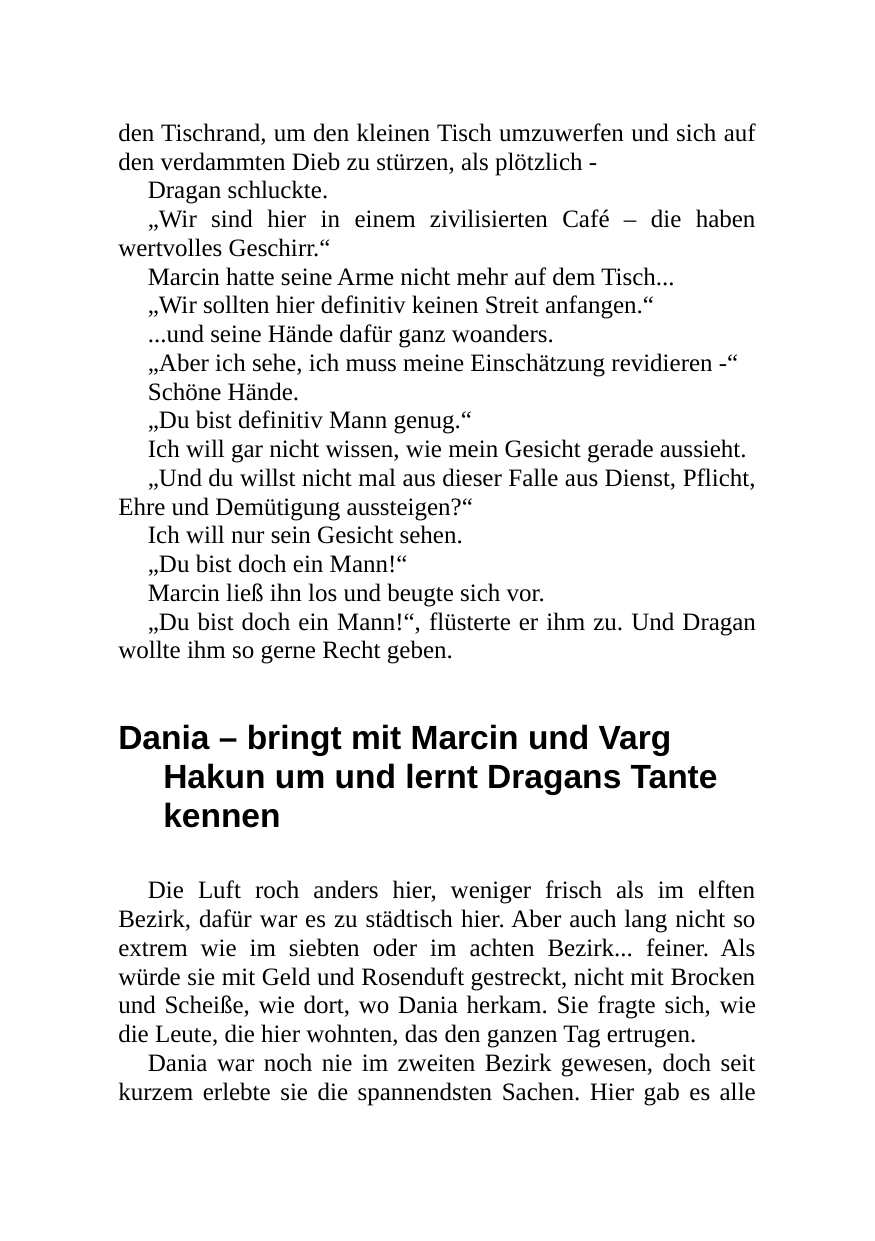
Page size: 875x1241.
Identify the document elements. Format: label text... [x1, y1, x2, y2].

subtitle Dania – bringt mit Marcin und Varg Hakun um und lernt Dragans Tante kennen [118, 718, 756, 834]
text Ich will gar nicht wissen, wie mein Gesicht gerade aussieht. [118, 434, 756, 463]
text den Tischrand, um den kleinen Tisch umzuwerfen und sich auf den verdammten Dieb zu stürzen, als plötzlich - [118, 118, 756, 176]
text „Du bist doch ein Mann!“, flüsterte er ihm zu. Und Dragan wollte ihm so gerne Recht geben. [118, 607, 756, 664]
text Die Luft roch anders hier, weniger frisch als im elften Bezirk, dafür war es zu städtisch hier. Aber auch lang nicht so extrem wie im siebten oder im achten Bezirk... feiner. Als würde sie mit Geld und Rosenduft gestreckt, nicht mit Brocken und Scheiße, wie dort, wo Dania herkam. Sie fragte sich, wie die Leute, die hier wohnten, das den ganzen Tag ertrugen. [118, 875, 756, 1048]
text Marcin hatte seine Arme nicht mehr auf dem Tisch... [118, 262, 756, 291]
text Ich will nur sein Gesicht sehen. [118, 521, 756, 549]
text Dragan schluckte. [118, 176, 756, 204]
text „Du bist doch ein Mann!“ [118, 549, 756, 578]
text Marcin ließ ihn los und beugte sich vor. [118, 578, 756, 607]
text „Wir sollten hier definitiv keinen Streit anfangen.“ [118, 291, 756, 319]
text „Und du willst nicht mal aus dieser Falle aus Dienst, Pflicht, Ehre und Demütigung aussteigen?“ [118, 463, 756, 521]
text ...und seine Hände dafür ganz woanders. [118, 319, 756, 348]
text Schöne Hände. [118, 377, 756, 406]
text Dania war noch nie im zweiten Bezirk gewesen, doch seit kurzem erlebte sie die spannendsten Sachen. Hier gab es alle [118, 1048, 756, 1105]
text „Du bist definitiv Mann genug.“ [118, 406, 756, 434]
text „Aber ich sehe, ich muss meine Einschätzung revidieren -“ [118, 348, 756, 377]
text „Wir sind hier in einem zivilisierten Café – die haben wertvolles Geschirr.“ [118, 204, 756, 262]
